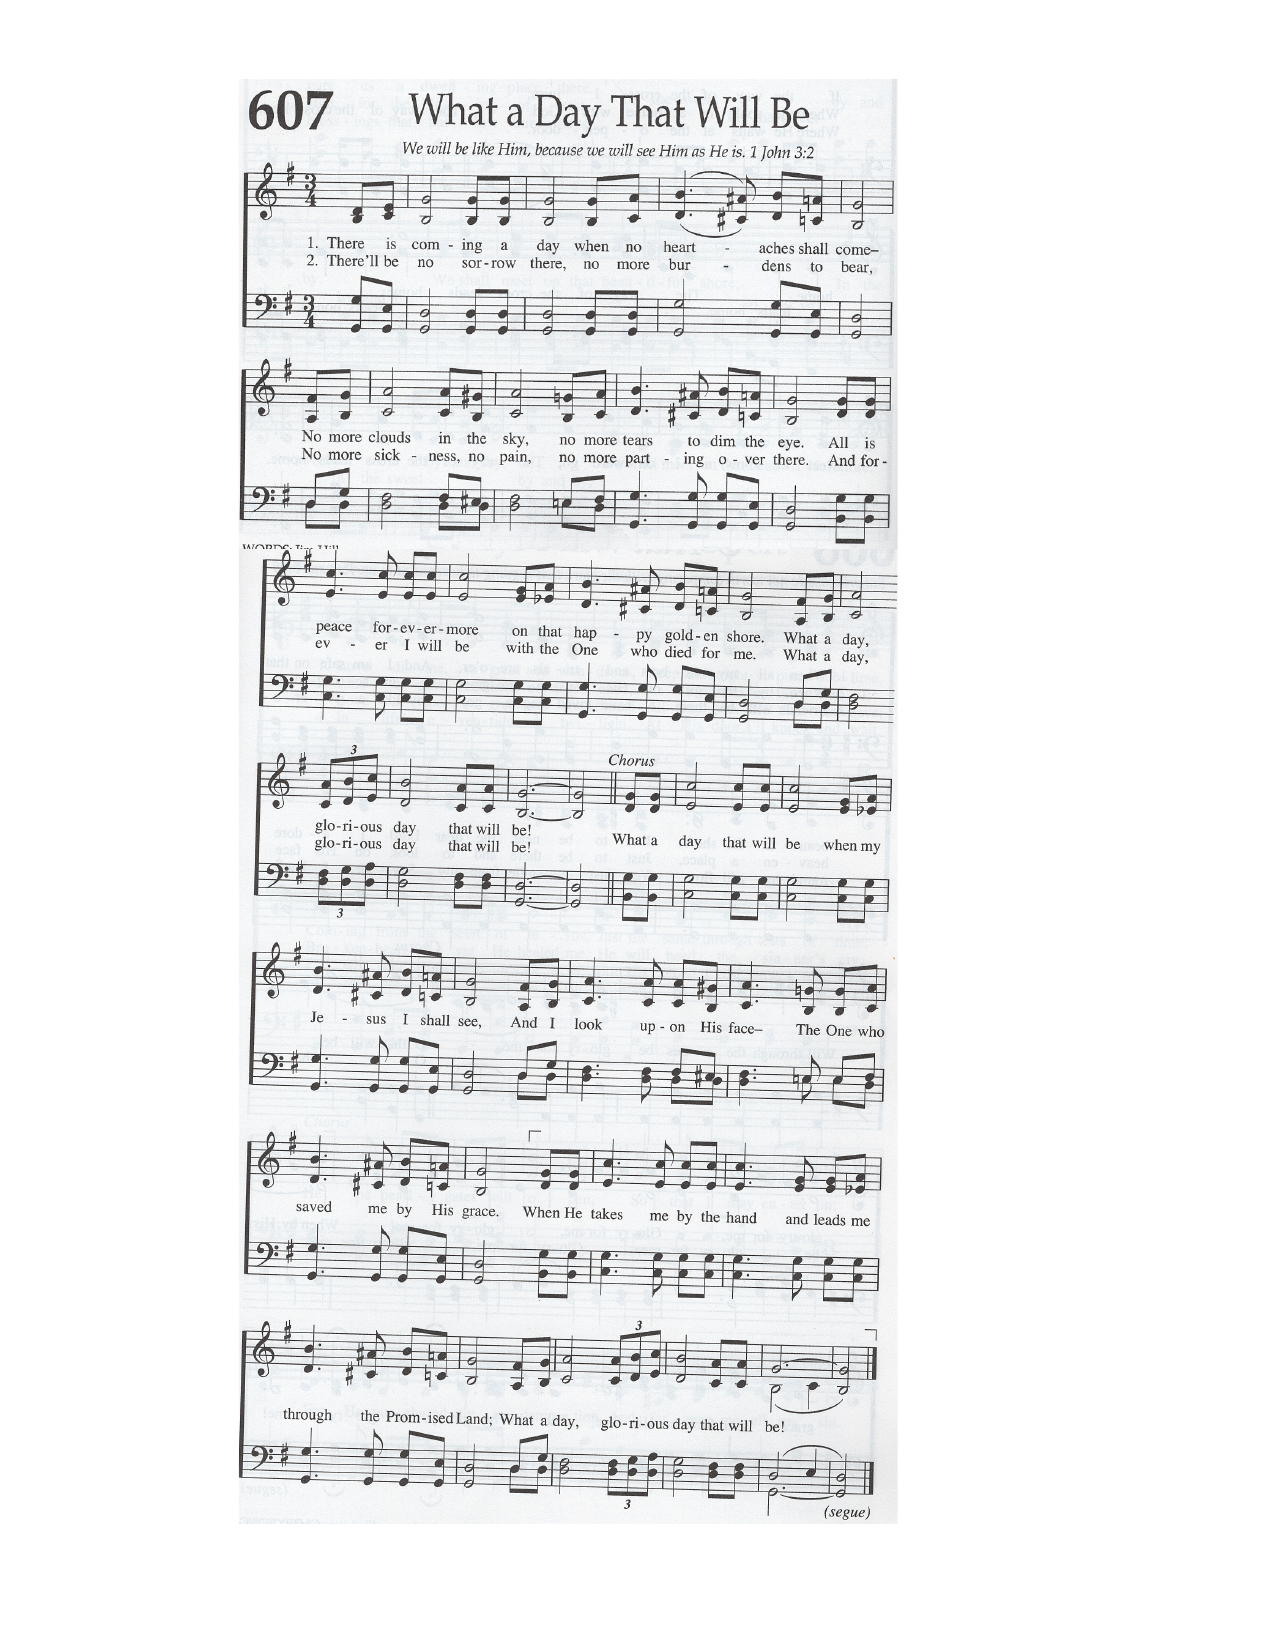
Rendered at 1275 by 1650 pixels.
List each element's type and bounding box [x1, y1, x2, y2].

picture [238, 481, 898, 1352]
